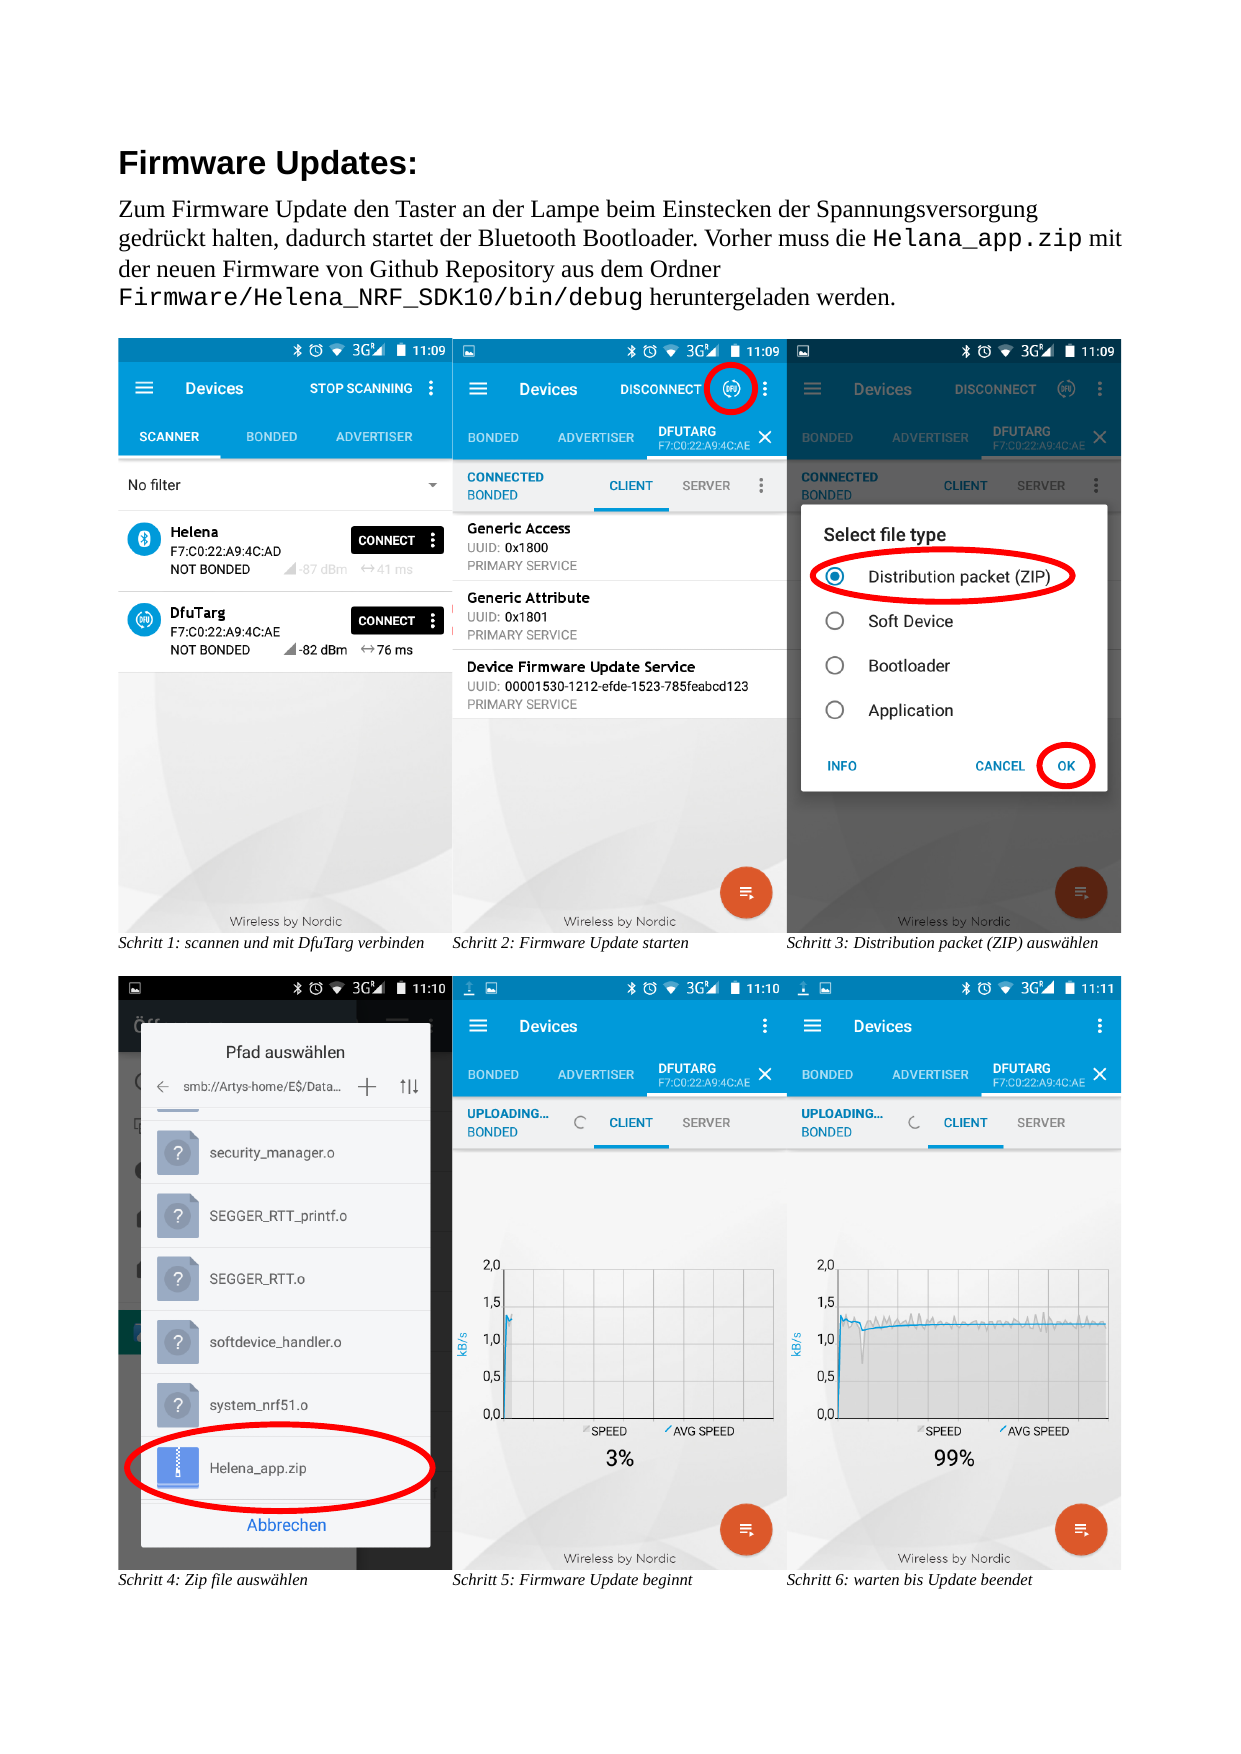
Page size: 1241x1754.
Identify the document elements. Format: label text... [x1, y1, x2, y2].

picture [820, 989, 831, 993]
text Schritt 3: Distribution packet (ZIP) auswählen [787, 933, 1121, 952]
picture [1032, 1064, 1039, 1072]
picture [118, 456, 1122, 933]
picture [798, 347, 809, 356]
text Schritt 1: scannen und mit DfuTarg verbinden [118, 933, 452, 952]
picture [679, 385, 684, 393]
picture [665, 982, 677, 992]
picture [383, 384, 389, 392]
picture [1030, 385, 1035, 393]
picture [665, 345, 677, 355]
picture [1032, 427, 1039, 435]
picture [1043, 346, 1053, 356]
picture [464, 352, 474, 356]
picture [118, 976, 1122, 1570]
picture [166, 433, 173, 440]
picture [709, 984, 718, 993]
picture [964, 346, 969, 357]
picture [1066, 344, 1074, 356]
picture [681, 427, 690, 433]
text Schritt 2: Firmware Update starten [452, 933, 787, 952]
picture [396, 384, 402, 392]
text Zum Firmware Update den Taster an der Lampe beim Einstecken der Spannungsversorgung gedrückt halten, dadurch startet der Bluetooth Bootloader. Vorher muss die Helana_app.zip mit der neuen Firmware von Github Repository aus dem Ordner Firmware/Helena_NRF_SDK10/bin/debug heruntergeladen werden. [118, 194, 1122, 313]
picture [331, 344, 343, 354]
picture [665, 427, 673, 435]
picture [486, 989, 496, 993]
picture [665, 1064, 673, 1072]
picture [999, 345, 1012, 355]
subtitle Firmware Updates: [118, 143, 1122, 182]
picture [370, 384, 376, 392]
picture [709, 347, 718, 356]
picture [375, 346, 384, 355]
text Schritt 4: Zip file auswählen [118, 1570, 452, 1589]
text Schritt 6: warten bis Update beendet [787, 1570, 1121, 1589]
text Schritt 5: Firmware Update beginnt [452, 1570, 787, 1589]
picture [228, 387, 237, 392]
picture [732, 344, 739, 356]
picture [398, 343, 405, 355]
picture [999, 982, 1012, 992]
picture [1043, 983, 1053, 993]
picture [732, 981, 739, 993]
picture [681, 1064, 690, 1070]
picture [1066, 981, 1074, 993]
